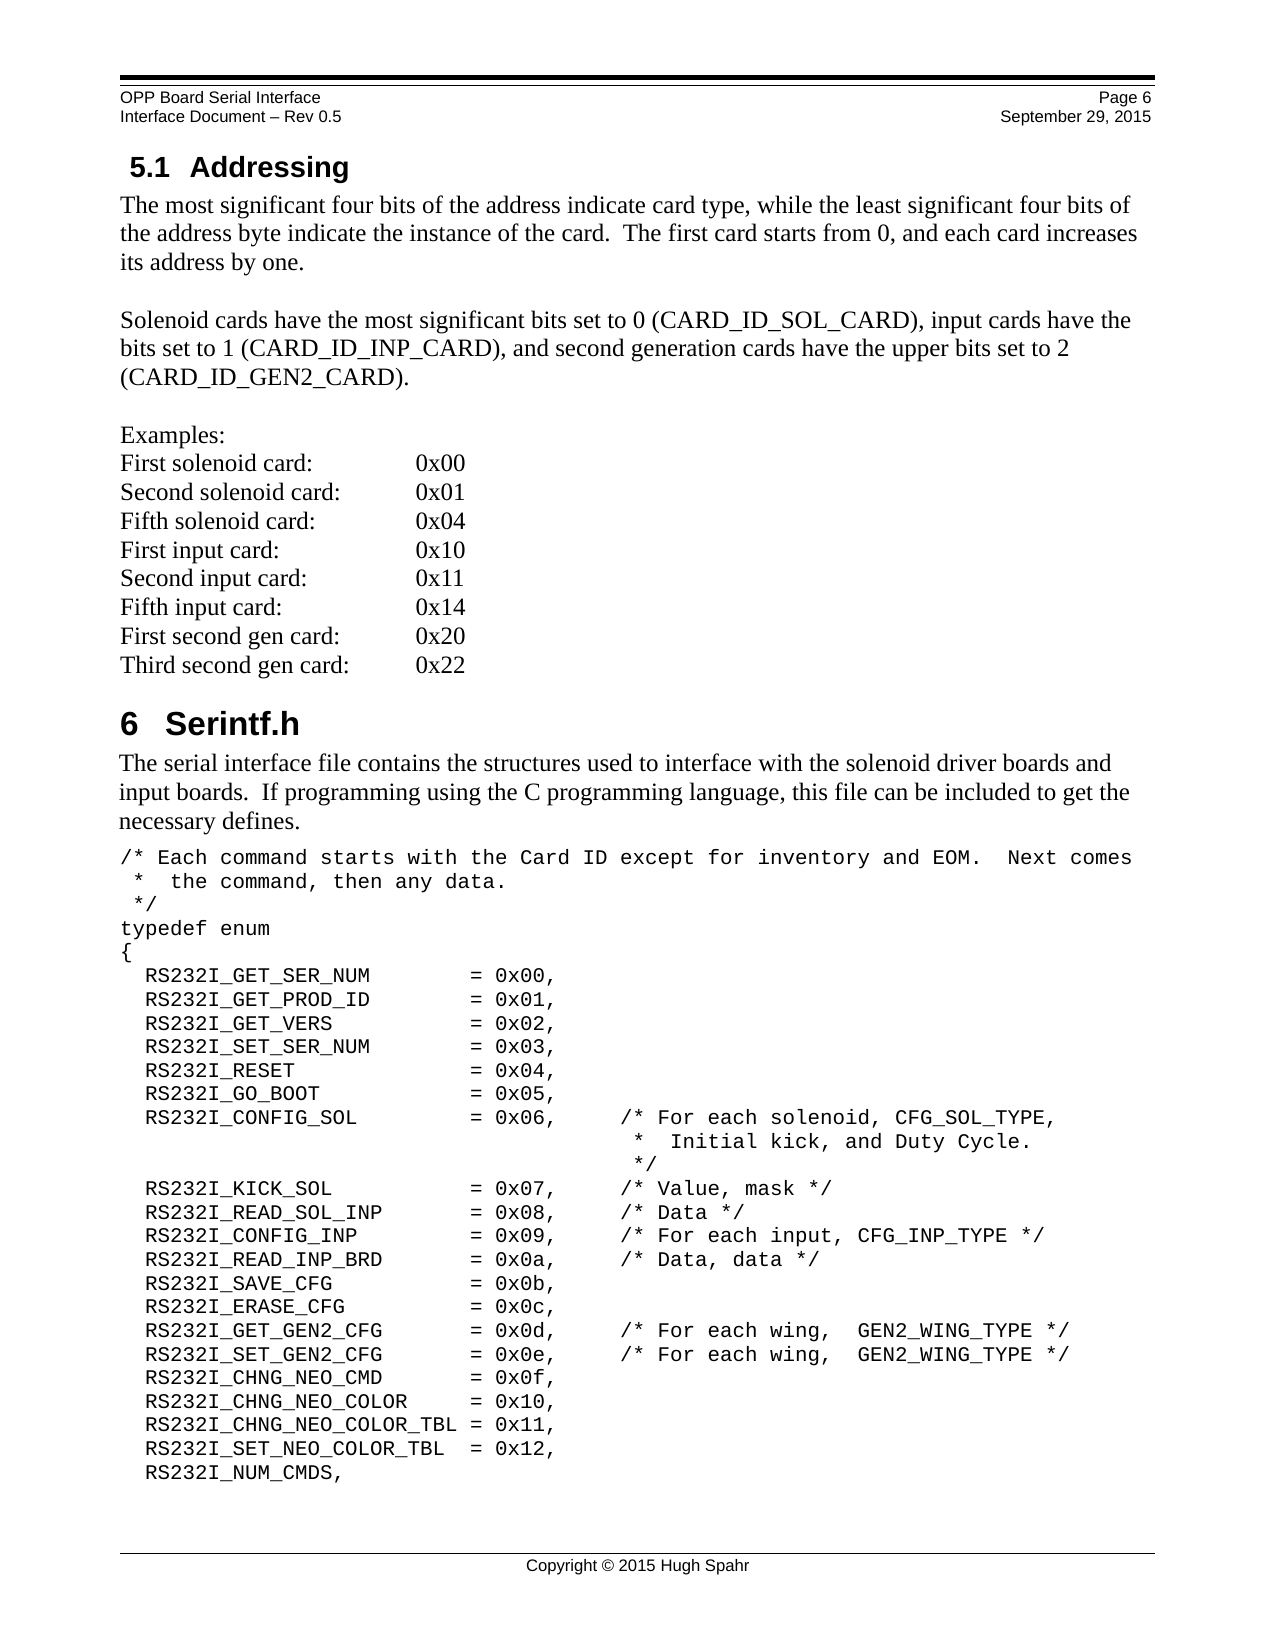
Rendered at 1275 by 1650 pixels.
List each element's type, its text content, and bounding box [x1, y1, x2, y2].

subtitle Serintf.h [120, 703, 1155, 742]
text Fifth input card: 0x14 [120, 592, 1155, 621]
text Solenoid cards have the most significant bits set to 0 (CARD_ID_SOL_CARD), input cards have the bits set to 1 (CARD_ID_INP_CARD), and second generation cards have the upper bits set to 2 (CARD_ID_GEN2_CARD). [120, 305, 1155, 391]
text RS232I_READ_SOL_INP = 0x08, /* Data */ [120, 1202, 1155, 1225]
subtitle Addressing [129, 150, 1155, 183]
text RS232I_READ_INP_BRD = 0x0a, /* Data, data */ [120, 1249, 1155, 1273]
text Second solenoid card: 0x01 [120, 477, 1155, 506]
text RS232I_GET_GEN2_CFG = 0x0d, /* For each wing, GEN2_WING_TYPE */ [120, 1320, 1155, 1343]
text Third second gen card: 0x22 [120, 650, 1155, 678]
text RS232I_CHNG_NEO_COLOR = 0x10, [120, 1391, 1155, 1414]
text RS232I_SET_GEN2_CFG = 0x0e, /* For each wing, GEN2_WING_TYPE */ [120, 1343, 1155, 1367]
text */ [120, 1154, 1155, 1178]
text RS232I_CHNG_NEO_COLOR_TBL = 0x11, [120, 1414, 1155, 1438]
text The serial interface file contains the structures used to interface with the solenoid driver boards and input boards. If programming using the C programming language, this file can be included to get the necessary defines. [118, 748, 1155, 834]
text RS232I_GO_BOOT = 0x05, [120, 1083, 1155, 1107]
text RS232I_SET_NEO_COLOR_TBL = 0x12, [120, 1438, 1155, 1462]
text Examples: [120, 420, 1155, 448]
text * Initial kick, and Duty Cycle. [120, 1131, 1155, 1154]
text RS232I_GET_VERS = 0x02, [120, 1012, 1155, 1036]
text RS232I_SAVE_CFG = 0x0b, [120, 1273, 1155, 1296]
text * the command, then any data. [120, 871, 1155, 894]
text /* Each command starts with the Card ID except for inventory and EOM. Next comes [120, 847, 1155, 871]
text Second input card: 0x11 [120, 563, 1155, 592]
text RS232I_CONFIG_SOL = 0x06, /* For each solenoid, CFG_SOL_TYPE, [120, 1107, 1155, 1131]
text The most significant four bits of the address indicate card type, while the least significant four bits of the address byte indicate the instance of the card. The first card starts from 0, and each card increases its address by one. [120, 190, 1155, 276]
text RS232I_SET_SER_NUM = 0x03, [120, 1036, 1155, 1060]
text RS232I_ERASE_CFG = 0x0c, [120, 1296, 1155, 1320]
text RS232I_KICK_SOL = 0x07, /* Value, mask */ [120, 1178, 1155, 1202]
text RS232I_CHNG_NEO_CMD = 0x0f, [120, 1367, 1155, 1391]
text First solenoid card: 0x00 [120, 448, 1155, 477]
text typedef enum [120, 918, 1155, 942]
text First second gen card: 0x20 [120, 621, 1155, 650]
text { [120, 942, 1155, 965]
text RS232I_GET_SER_NUM = 0x00, [120, 965, 1155, 989]
text RS232I_CONFIG_INP = 0x09, /* For each input, CFG_INP_TYPE */ [120, 1225, 1155, 1249]
text */ [120, 894, 1155, 918]
text RS232I_RESET = 0x04, [120, 1060, 1155, 1083]
text RS232I_NUM_CMDS, [120, 1462, 1155, 1485]
text First input card: 0x10 [120, 535, 1155, 563]
text RS232I_GET_PROD_ID = 0x01, [120, 989, 1155, 1012]
text Fifth solenoid card: 0x04 [120, 506, 1155, 535]
